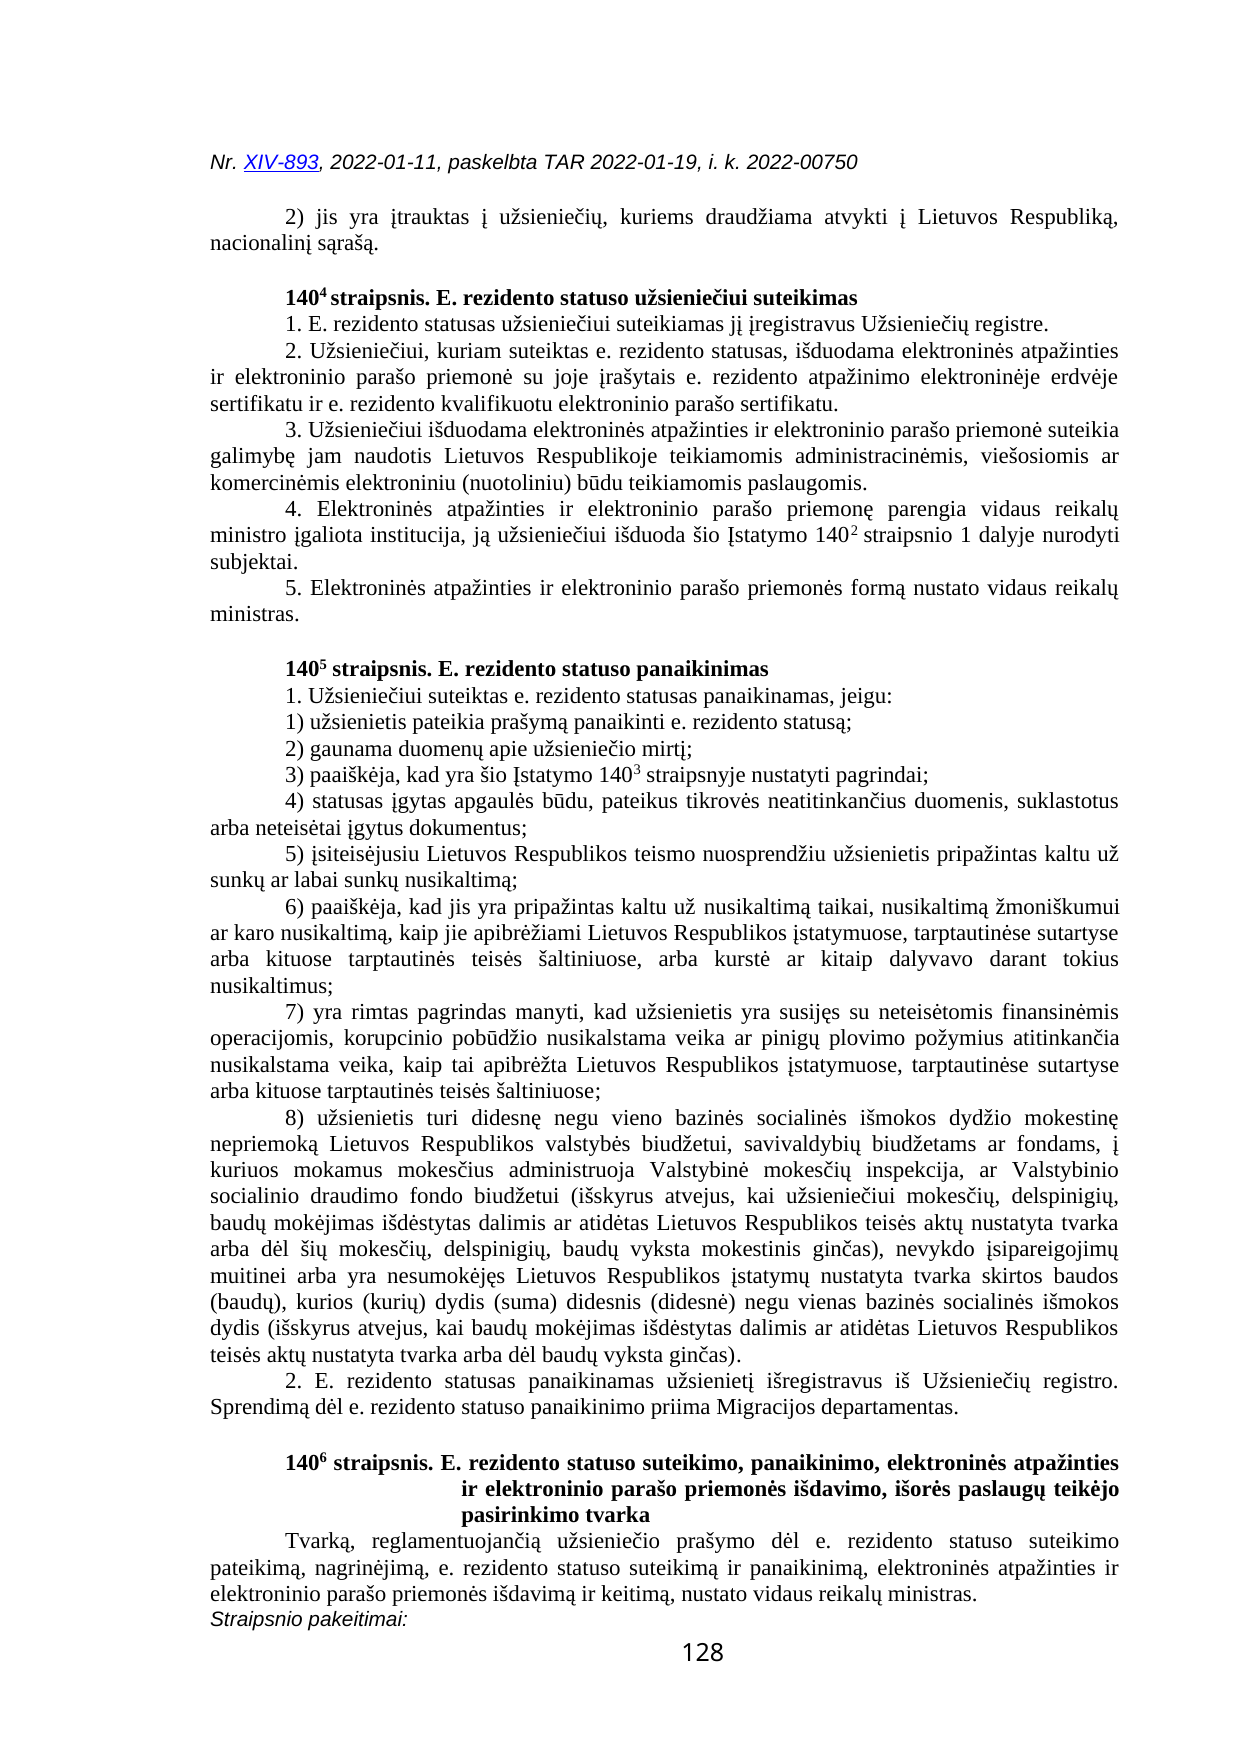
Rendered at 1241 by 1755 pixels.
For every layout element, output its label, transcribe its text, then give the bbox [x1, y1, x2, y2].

text 1406 straipsnis. E. rezidento statuso suteikimo, panaikinimo, elektroninės atpažinties ir elektroninio parašo priemonės išdavimo, išorės paslaugų teikėjo pasirinkimo tvarka [285, 1448, 1120, 1528]
text 8) užsienietis turi didesnę negu vieno bazinės socialinės išmokos dydžio mokestinę nepriemoką Lietuvos Respublikos valstybės biudžetui, savivaldybių biudžetams ar fondams, į kuriuos mokamus mokesčius administruoja Valstybinė mokesčių inspekcija, ar Valstybinio socialinio draudimo fondo biudžetui (išskyrus atvejus, kai užsieniečiui mokesčių, delspinigių, baudų mokėjimas išdėstytas dalimis ar atidėtas Lietuvos Respublikos teisės aktų nustatyta tvarka arba dėl šių mokesčių, delspinigių, baudų vyksta mokestinis ginčas), nevykdo įsipareigojimų muitinei arba yra nesumokėjęs Lietuvos Respublikos įstatymų nustatyta tvarka skirtos baudos (baudų), kurios (kurių) dydis (suma) didesnis (didesnė) negu vienas bazinės socialinės išmokos dydis (išskyrus atvejus, kai baudų mokėjimas išdėstytas dalimis ar atidėtas Lietuvos Respublikos teisės aktų nustatyta tvarka arba dėl baudų vyksta ginčas). [210, 1103, 1120, 1367]
text 2. E. rezidento statusas panaikinamas užsienietį išregistravus iš Užsieniečių registro. Sprendimą dėl e. rezidento statuso panaikinimo priima Migracijos departamentas. [210, 1367, 1120, 1420]
text 2. Užsieniečiui, kuriam suteiktas e. rezidento statusas, išduodama elektroninės atpažinties ir elektroninio parašo priemonė su joje įrašytais e. rezidento atpažinimo elektroninėje erdvėje sertifikatu ir e. rezidento kvalifikuotu elektroninio parašo sertifikatu. [210, 337, 1120, 416]
text 1405 straipsnis. E. rezidento statuso panaikinimas [210, 656, 1120, 682]
text 2) gaunama duomenų apie užsieniečio mirtį; [210, 734, 1120, 761]
text 4) statusas įgytas apgaulės būdu, pateikus tikrovės neatitinkančius duomenis, suklastotus arba neteisėtai įgytus dokumentus; [210, 787, 1120, 840]
text 7) yra rimtas pagrindas manyti, kad užsienietis yra susijęs su neteisėtomis finansinėmis operacijomis, korupcinio pobūdžio nusikalstama veika ar pinigų plovimo požymius atitinkančia nusikalstama veika, kaip tai apibrėžta Lietuvos Respublikos įstatymuose, tarptautinėse sutartyse arba kituose tarptautinės teisės šaltiniuose; [210, 998, 1120, 1103]
text 3) paaiškėja, kad yra šio Įstatymo 1403 straipsnyje nustatyti pagrindai; [210, 761, 1120, 787]
text 1. Užsieniečiui suteiktas e. rezidento statusas panaikinamas, jeigu: [210, 682, 1120, 708]
text 3. Užsieniečiui išduodama elektroninės atpažinties ir elektroninio parašo priemonė suteikia galimybę jam naudotis Lietuvos Respublikoje teikiamomis administracinėmis, viešosiomis ar komercinėmis elektroniniu (nuotoliniu) būdu teikiamomis paslaugomis. [210, 416, 1120, 495]
text 5) įsiteisėjusiu Lietuvos Respublikos teismo nuosprendžiu užsienietis pripažintas kaltu už sunkų ar labai sunkų nusikaltimą; [210, 840, 1120, 893]
text Straipsnio pakeitimai: [210, 1607, 1120, 1631]
text Nr. XIV-893, 2022-01-11, paskelbta TAR 2022-01-19, i. k. 2022-00750 [210, 150, 1120, 174]
text 1) užsienietis pateikia prašymą panaikinti e. rezidento statusą; [210, 708, 1120, 734]
text 1. E. rezidento statusas užsieniečiui suteikiamas jį įregistravus Užsieniečių registre. [210, 311, 1120, 337]
text 2) jis yra įtrauktas į užsieniečių, kuriems draudžiama atvykti į Lietuvos Respubliką, nacionalinį sąrašą. [210, 203, 1120, 255]
text Tvarką, reglamentuojančią užsieniečio prašymo dėl e. rezidento statuso suteikimo pateikimą, nagrinėjimą, e. rezidento statuso suteikimą ir panaikinimą, elektroninės atpažinties ir elektroninio parašo priemonės išdavimą ir keitimą, nustato vidaus reikalų ministras. [210, 1528, 1120, 1607]
text 5. Elektroninės atpažinties ir elektroninio parašo priemonės formą nustato vidaus reikalų ministras. [210, 574, 1120, 627]
text 1404 straipsnis. E. rezidento statuso užsieniečiui suteikimas [210, 284, 1120, 311]
text 6) paaiškėja, kad jis yra pripažintas kaltu už nusikaltimą taikai, nusikaltimą žmoniškumui ar karo nusikaltimą, kaip jie apibrėžiami Lietuvos Respublikos įstatymuose, tarptautinėse sutartyse arba kituose tarptautinės teisės šaltiniuose, arba kurstė ar kitaip dalyvavo darant tokius nusikaltimus; [210, 893, 1120, 998]
text 4. Elektroninės atpažinties ir elektroninio parašo priemonę parengia vidaus reikalų ministro įgaliota institucija, ją užsieniečiui išduoda šio Įstatymo 1402 straipsnio 1 dalyje nurodyti subjektai. [210, 495, 1120, 574]
